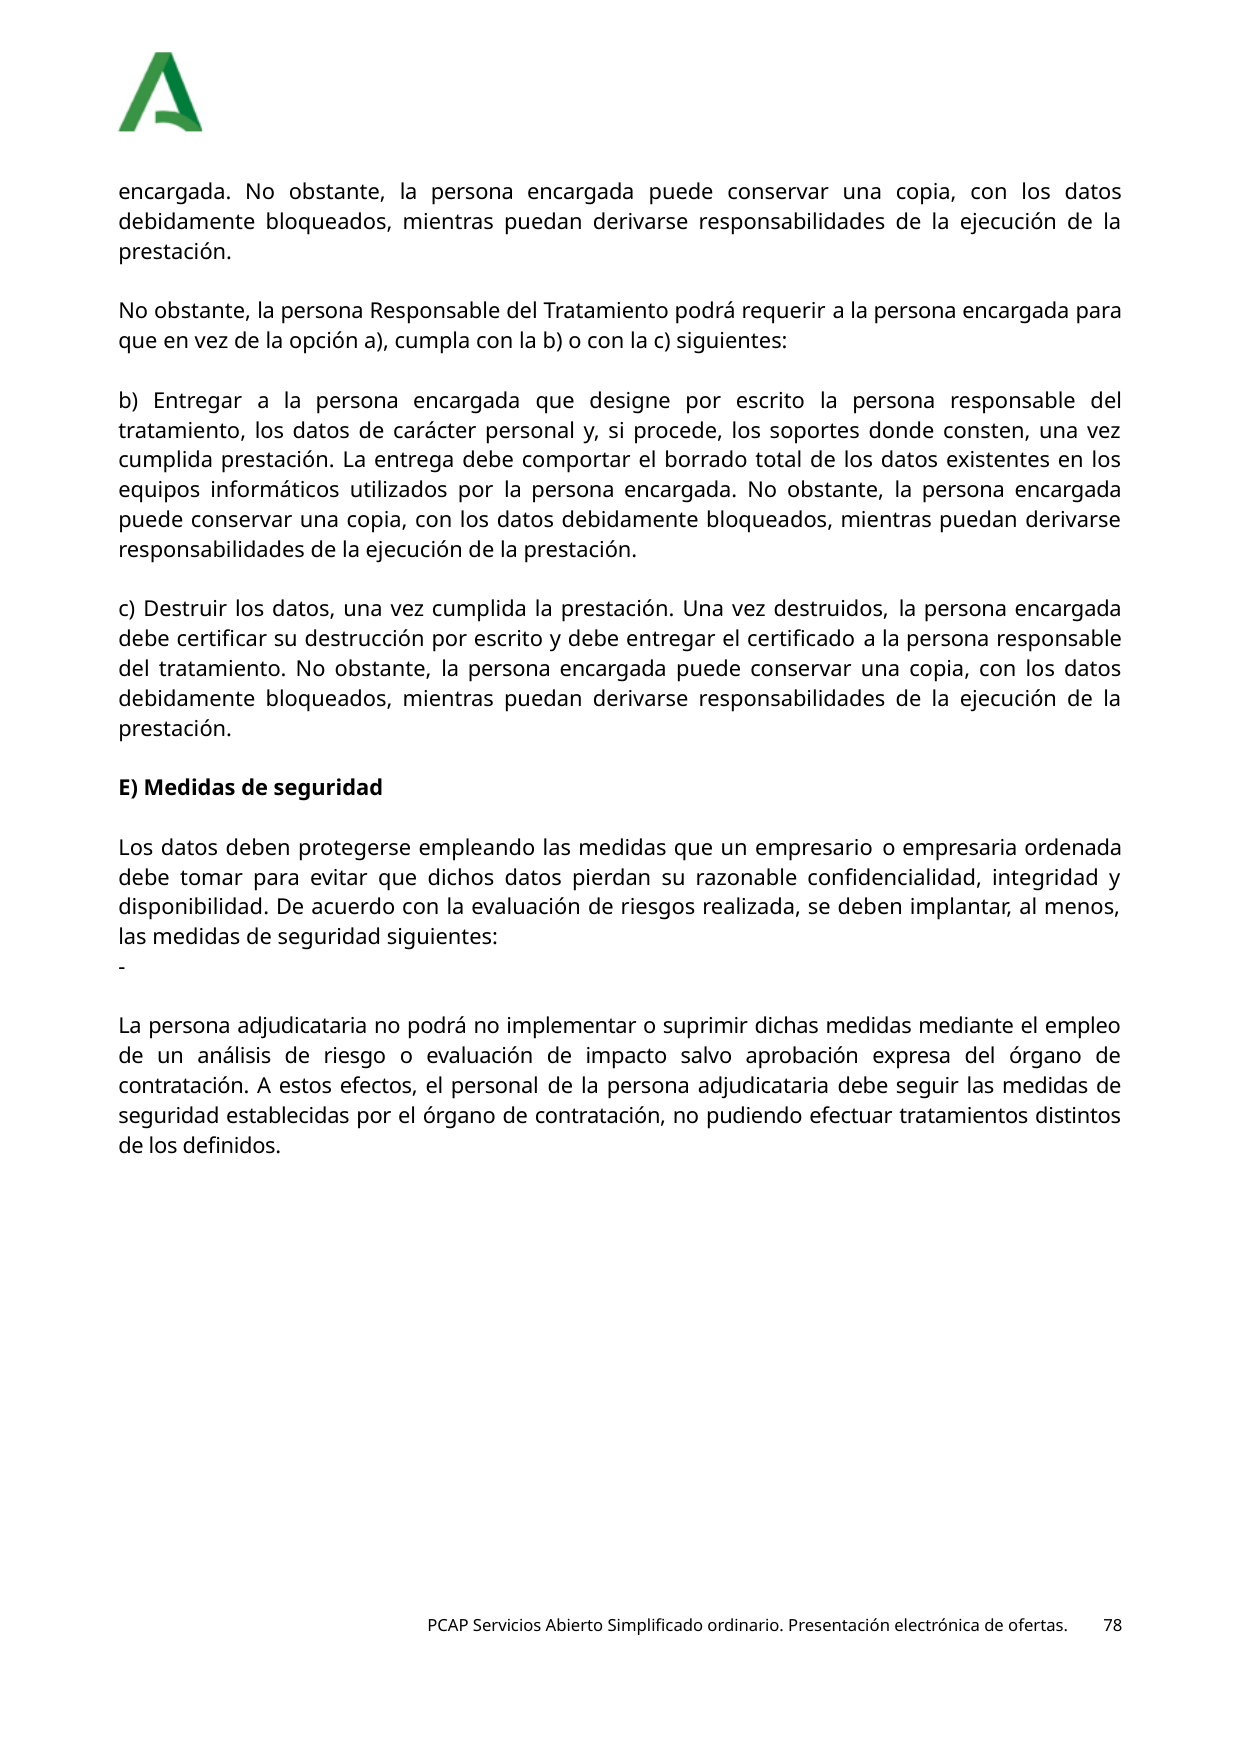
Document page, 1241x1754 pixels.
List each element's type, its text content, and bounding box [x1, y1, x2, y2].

text b) Entregar a la persona encargada que designe por escrito la persona responsable del tratamiento, los datos de carácter personal y, si procede, los soportes donde consten, una vez cumplida prestación. La entrega debe comportar el borrado total de los datos existentes en los equipos informáticos utilizados por la persona encargada. No obstante, la persona encargada puede conservar una copia, con los datos debidamente bloqueados, mientras puedan derivarse responsabilidades de la ejecución de la prestación. [118, 385, 1122, 564]
text encargada. No obstante, la persona encargada puede conservar una copia, con los datos debidamente bloqueados, mientras puedan derivarse responsabilidades de la ejecución de la prestación. [118, 176, 1122, 266]
text La persona adjudicataria no podrá no implementar o suprimir dichas medidas mediante el empleo de un análisis de riesgo o evaluación de impacto salvo aprobación expresa del órgano de contratación. A estos efectos, el personal de la persona adjudicataria debe seguir las medidas de seguridad establecidas por el órgano de contratación, no pudiendo efectuar tratamientos distintos de los definidos. [118, 1011, 1122, 1159]
text c) Destruir los datos, una vez cumplida la prestación. Una vez destruidos, la persona encargada debe certificar su destrucción por escrito y debe entregar el certificado a la persona responsable del tratamiento. No obstante, la persona encargada puede conservar una copia, con los datos debidamente bloqueados, mientras puedan derivarse responsabilidades de la ejecución de la prestación. [118, 593, 1122, 742]
text - [118, 951, 1122, 981]
text Los datos deben protegerse empleando las medidas que un empresario o empresaria ordenada debe tomar para evitar que dichos datos pierdan su razonable confidencialidad, integridad y disponibilidad. De acuerdo con la evaluación de riesgos realizada, se deben implantar, al menos, las medidas de seguridad siguientes: [118, 832, 1122, 951]
picture [171, 9, 203, 151]
text No obstante, la persona Responsable del Tratamiento podrá requerir a la persona encargada para que en vez de la opción a), cumpla con la b) o con la c) siguientes: [118, 296, 1122, 355]
text E) Medidas de seguridad [118, 772, 1122, 802]
